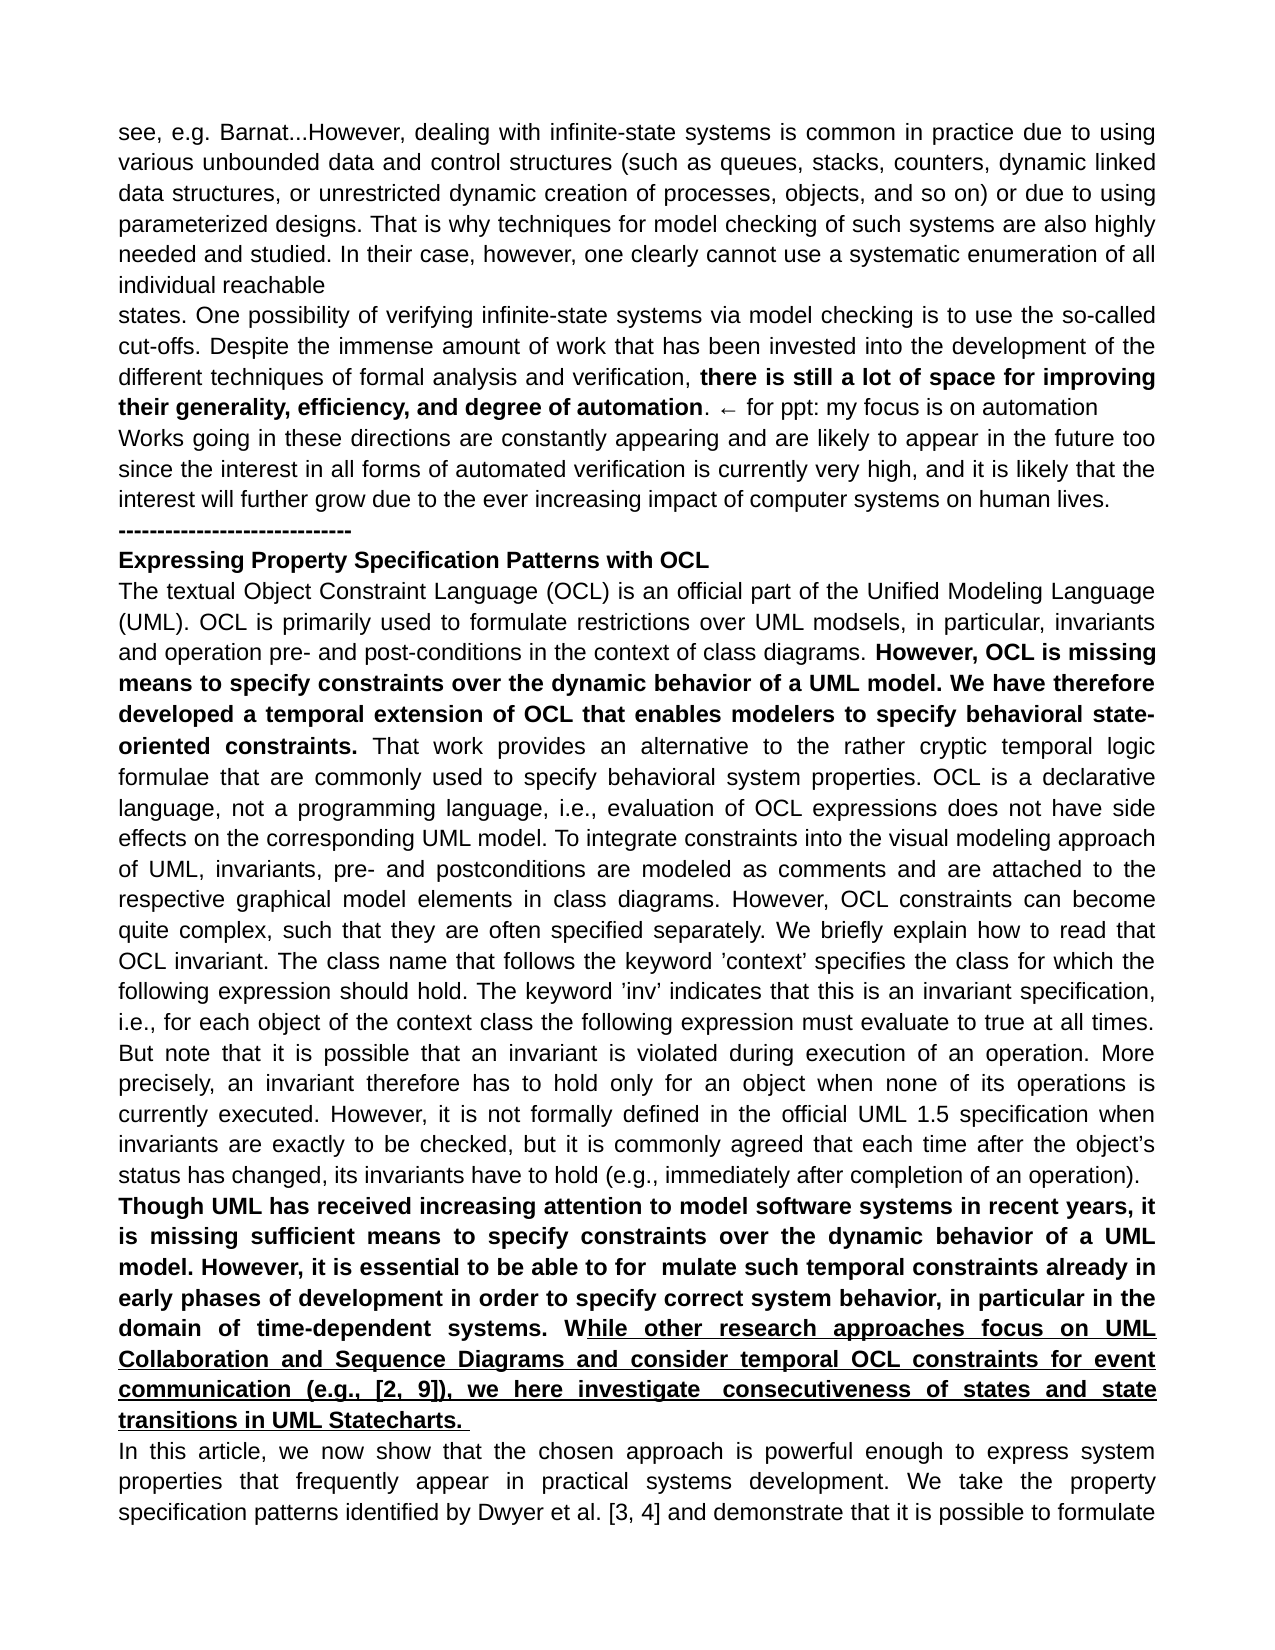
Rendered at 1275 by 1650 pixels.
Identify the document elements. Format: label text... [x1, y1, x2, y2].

text transitions in UML Statecharts. [118, 1401, 1157, 1433]
text Though UML has received increasing attention to model software systems in recent years, it is missing sufficient means to specify constraints over the dynamic behavior of a UML model. However, it is essential to be able to for mulate such temporal constraints already in early phases of development in order to specify correct system behavior, in particular in the domain of time-dependent systems. While other research approaches focus on UML Collaboration and Sequence Diagrams and consider temporal OCL constraints for event communication (e.g., [2, 9]), we here investigate consecutiveness of states and state [118, 1192, 1157, 1399]
text Expressing Property Specification Patterns with OCL [118, 547, 1157, 574]
text see, e.g. Barnat...However, dealing with infinite-state systems is common in practice due to using various unbounded data and control structures (such as queues, stacks, counters, dynamic linked data structures, or unrestricted dynamic creation of processes, objects, and so on) or due to using parameterized designs. That is why techniques for model checking of such systems are also highly needed and studied. In their case, however, one clearly cannot use a systematic enumeration of all individual reachable [118, 118, 1157, 298]
text ------------------------------ [118, 516, 1157, 543]
text In this article, we now show that the chosen approach is powerful enough to express system properties that frequently appear in practical systems development. We take the property specification patterns identified by Dwyer et al. [3, 4] and demonstrate that it is possible to formulate [118, 1437, 1157, 1525]
text Works going in these directions are constantly appearing and are likely to appear in the future too since the interest in all forms of automated verification is currently very high, and it is likely that the interest will further grow due to the ever increasing impact of computer systems on human lives. [118, 424, 1157, 512]
text The textual Object Constraint Language (OCL) is an official part of the Unified Modeling Language (UML). OCL is primarily used to formulate restrictions over UML modsels, in particular, invariants and operation pre- and post-conditions in the context of class diagrams. However, OCL is missing means to specify constraints over the dynamic behavior of a UML model. We have therefore developed a temporal extension of OCL that enables modelers to specify behavioral state-oriented constraints. That work provides an alternative to the rather cryptic temporal logic formulae that are commonly used to specify behavioral system properties. OCL is a declarative language, not a programming language, i.e., evaluation of OCL expressions does not have side effects on the corresponding UML model. To integrate constraints into the visual modeling approach of UML, invariants, pre- and postconditions are modeled as comments and are attached to the respective graphical model elements in class diagrams. However, OCL constraints can become quite complex, such that they are often specified separately. We briefly explain how to read that OCL invariant. The class name that follows the keyword ’context’ specifies the class for which the following expression should hold. The keyword ’inv’ indicates that this is an invariant specification, i.e., for each object of the context class the following expression must evaluate to true at all times. But note that it is possible that an invariant is violated during execution of an operation. More precisely, an invariant therefore has to hold only for an object when none of its operations is currently executed. However, it is not formally defined in the official UML 1.5 specification when invariants are exactly to be checked, but it is commonly agreed that each time after the object’s status has changed, its invariants have to hold (e.g., immediately after completion of an operation). [118, 577, 1157, 1188]
text states. One possibility of verifying infinite-state systems via model checking is to use the so-called cut-offs. Despite the immense amount of work that has been invested into the development of the different techniques of formal analysis and verification, there is still a lot of space for improving their generality, efficiency, and degree of automation. ← for ppt: my focus is on automation [118, 302, 1157, 421]
